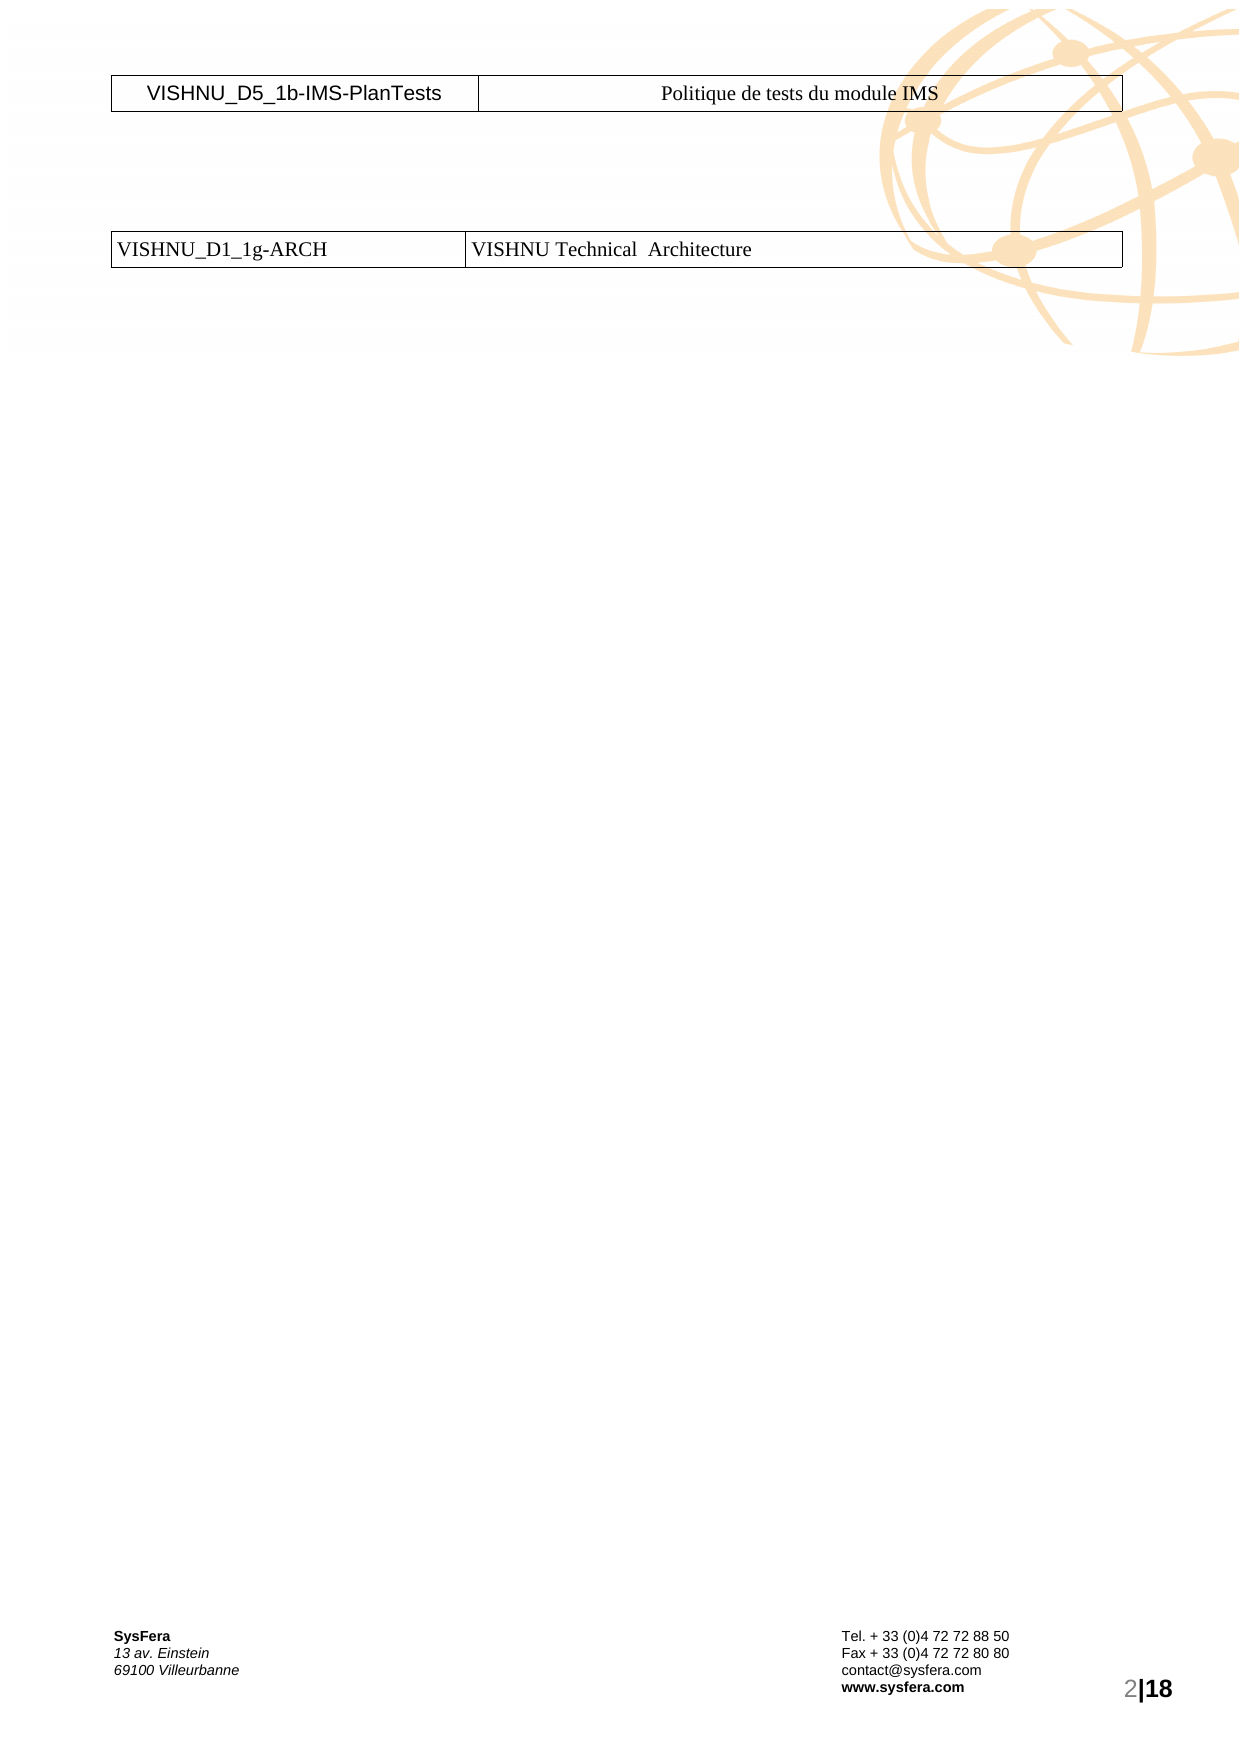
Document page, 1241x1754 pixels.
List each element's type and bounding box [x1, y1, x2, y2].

picture [1, 9, 1239, 356]
